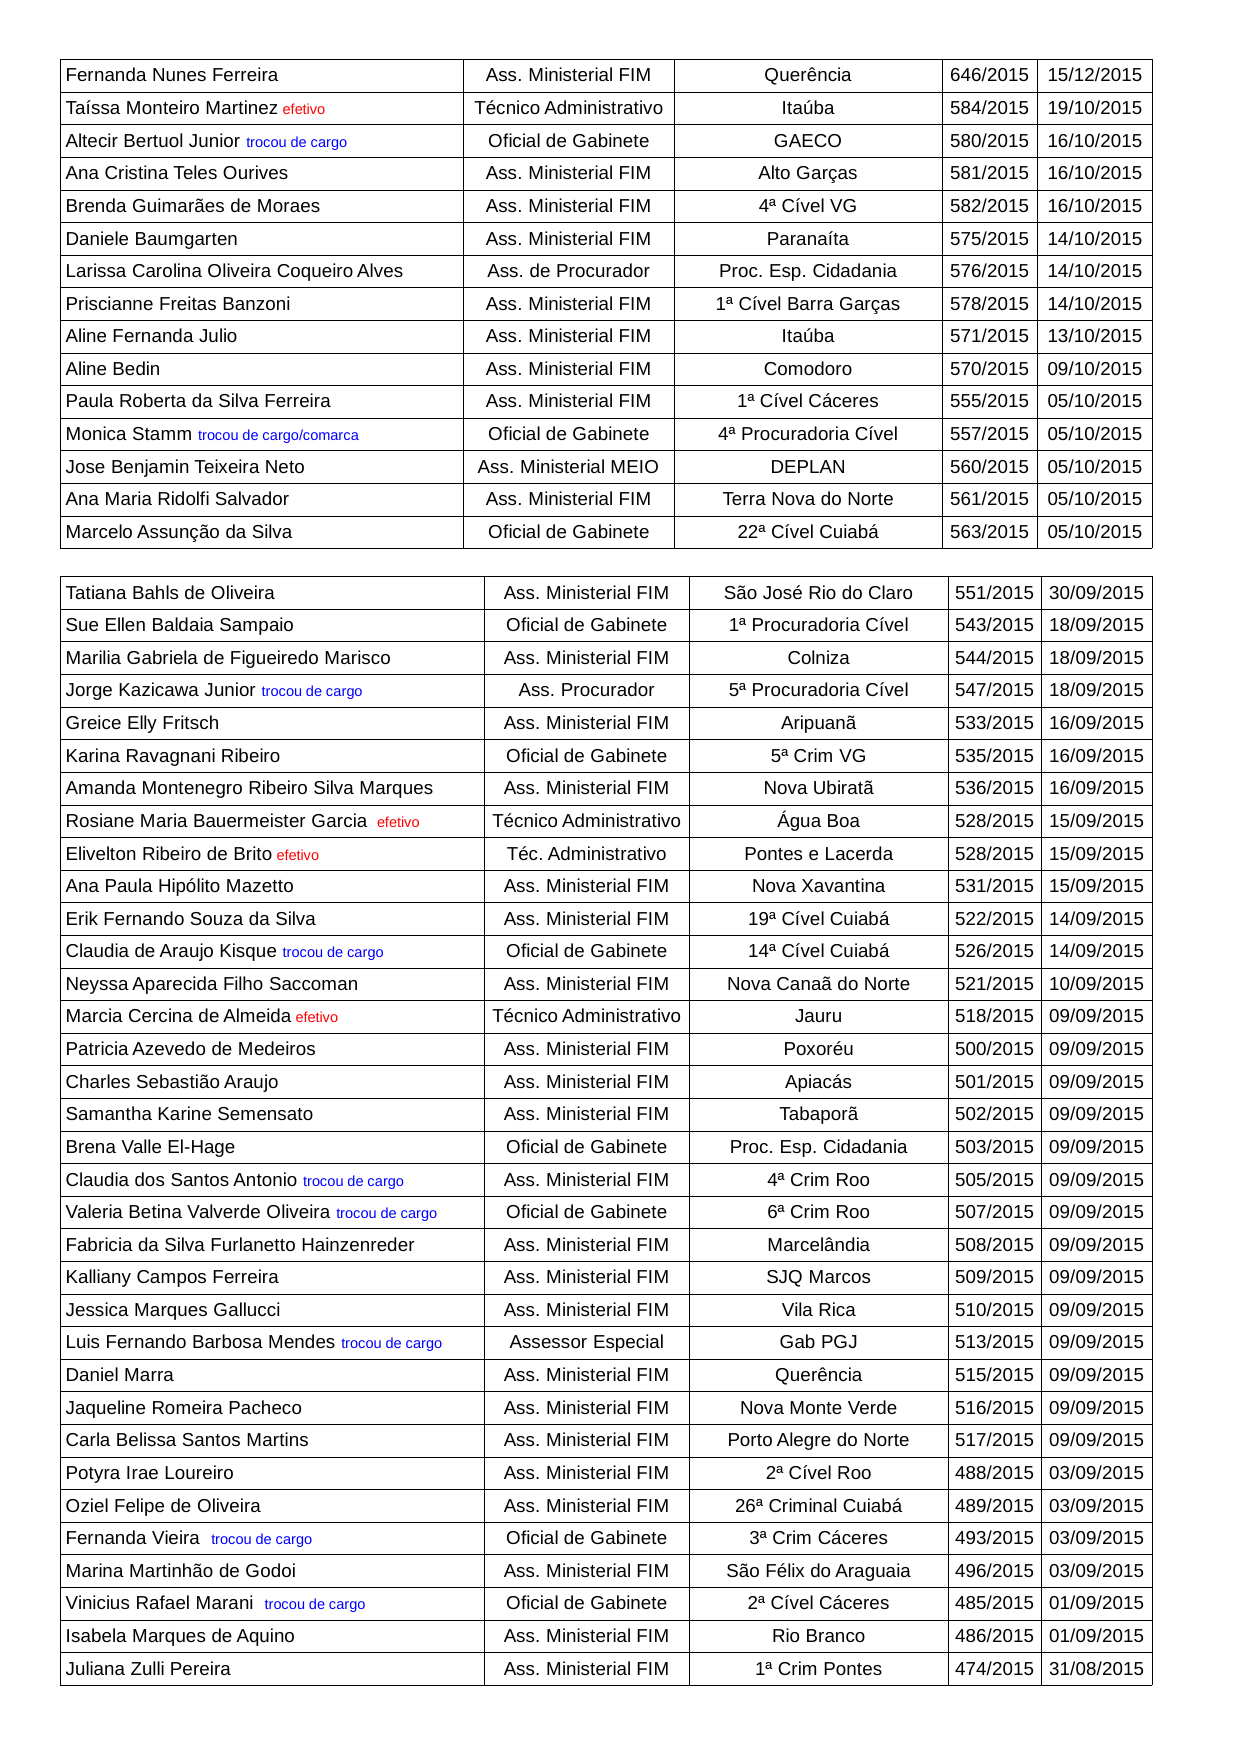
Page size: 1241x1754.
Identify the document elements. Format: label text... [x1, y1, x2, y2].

table_cell Ass. de Procurador [464, 256, 674, 287]
table_cell Ass. Ministerial FIM [485, 1099, 689, 1131]
table_cell Alto Garças [675, 158, 942, 189]
table_cell 486/2015 [949, 1621, 1041, 1652]
table_cell 31/08/2015 [1042, 1653, 1152, 1685]
table_cell Altecir Bertuol Junior trocou de cargo [61, 125, 463, 157]
table_cell 03/09/2015 [1042, 1555, 1152, 1587]
table_cell Karina Ravagnani Ribeiro [61, 740, 484, 772]
table_cell 09/09/2015 [1042, 1327, 1152, 1359]
table_cell 14/10/2015 [1038, 288, 1152, 320]
table_cell Ass. Ministerial FIM [485, 1458, 689, 1489]
table_cell 507/2015 [949, 1197, 1041, 1228]
table_header Tatiana Bahls de Oliveira [61, 577, 484, 609]
table_cell 09/09/2015 [1042, 1001, 1152, 1033]
table_cell Vila Rica [690, 1295, 948, 1326]
table_cell 531/2015 [949, 871, 1041, 902]
table_cell Claudia dos Santos Antonio trocou de cargo [61, 1164, 484, 1196]
table_cell Oficial de Gabinete [464, 419, 674, 450]
table_cell 505/2015 [949, 1164, 1041, 1196]
table_cell Brena Valle El-Hage [61, 1132, 484, 1163]
table_cell Aline Fernanda Julio [61, 321, 463, 352]
table_cell Jessica Marques Gallucci [61, 1295, 484, 1326]
table_cell Paula Roberta da Silva Ferreira [61, 386, 463, 418]
table_cell Ass. Ministerial FIM [485, 1229, 689, 1261]
table_cell Aline Bedin [61, 354, 463, 385]
table_cell 18/09/2015 [1042, 642, 1152, 674]
table_cell Oficial de Gabinete [485, 1523, 689, 1554]
table_cell 580/2015 [943, 125, 1037, 157]
table_cell Ass. Ministerial FIM [485, 969, 689, 1000]
table_cell Oficial de Gabinete [485, 936, 689, 967]
table_header 646/2015 [943, 60, 1037, 92]
table_cell Neyssa Aparecida Filho Saccoman [61, 969, 484, 1000]
table_header 30/09/2015 [1042, 577, 1152, 609]
table_cell 19/10/2015 [1038, 93, 1152, 124]
table_cell Ana Maria Ridolfi Salvador [61, 484, 463, 516]
table_cell 03/09/2015 [1042, 1458, 1152, 1489]
table_cell Ass. Ministerial FIM [485, 642, 689, 674]
table_cell 09/09/2015 [1042, 1066, 1152, 1098]
table_cell Patricia Azevedo de Medeiros [61, 1034, 484, 1065]
table_cell 14/09/2015 [1042, 936, 1152, 967]
table_cell Ass. Ministerial FIM [464, 354, 674, 385]
table_cell 528/2015 [949, 838, 1041, 870]
table_cell Oficial de Gabinete [485, 1197, 689, 1228]
table_cell Oziel Felipe de Oliveira [61, 1490, 484, 1522]
table_cell 15/09/2015 [1042, 838, 1152, 870]
table_cell Téc. Administrativo [485, 838, 689, 870]
table_cell Potyra Irae Loureiro [61, 1458, 484, 1489]
table_cell 535/2015 [949, 740, 1041, 772]
table_cell Ass. Procurador [485, 675, 689, 707]
table_cell 544/2015 [949, 642, 1041, 674]
table_cell Oficial de Gabinete [464, 125, 674, 157]
table_cell Ass. Ministerial FIM [485, 1425, 689, 1457]
table_cell 09/09/2015 [1042, 1132, 1152, 1163]
table_cell 536/2015 [949, 773, 1041, 804]
table_cell 14/10/2015 [1038, 223, 1152, 255]
table_cell Ana Paula Hipólito Mazetto [61, 871, 484, 902]
table_cell 561/2015 [943, 484, 1037, 516]
table_cell Amanda Montenegro Ribeiro Silva Marques [61, 773, 484, 804]
table_cell 518/2015 [949, 1001, 1041, 1033]
table_cell 16/09/2015 [1042, 708, 1152, 739]
table_cell Oficial de Gabinete [485, 610, 689, 641]
table_cell Sue Ellen Baldaia Sampaio [61, 610, 484, 641]
table_cell Brenda Guimarães de Moraes [61, 191, 463, 222]
table_cell Ass. Ministerial FIM [464, 386, 674, 418]
table_cell 05/10/2015 [1038, 386, 1152, 418]
table_cell Samantha Karine Semensato [61, 1099, 484, 1131]
table_cell Ass. Ministerial MEIO [464, 451, 674, 483]
table_cell 16/10/2015 [1038, 191, 1152, 222]
table_cell 543/2015 [949, 610, 1041, 641]
table_cell 488/2015 [949, 1458, 1041, 1489]
table_cell 22ª Cível Cuiabá [675, 517, 942, 548]
table_cell 01/09/2015 [1042, 1621, 1152, 1652]
table_cell Marcia Cercina de Almeida efetivo [61, 1001, 484, 1033]
table_cell 09/09/2015 [1042, 1295, 1152, 1326]
table_cell 515/2015 [949, 1360, 1041, 1391]
table_cell 16/10/2015 [1038, 158, 1152, 189]
table_cell Nova Canaã do Norte [690, 969, 948, 1000]
table_cell Erik Fernando Souza da Silva [61, 903, 484, 935]
table_cell Taíssa Monteiro Martinez efetivo [61, 93, 463, 124]
table_cell Ass. Ministerial FIM [464, 288, 674, 320]
table_cell São Félix do Araguaia [690, 1555, 948, 1587]
table_cell Claudia de Araujo Kisque trocou de cargo [61, 936, 484, 967]
table_cell 489/2015 [949, 1490, 1041, 1522]
table_cell 03/09/2015 [1042, 1523, 1152, 1554]
table_cell Marilia Gabriela de Figueiredo Marisco [61, 642, 484, 674]
table_cell Ass. Ministerial FIM [485, 1490, 689, 1522]
table_cell Paranaíta [675, 223, 942, 255]
table_cell Ass. Ministerial FIM [464, 223, 674, 255]
table_cell Itaúba [675, 93, 942, 124]
table_cell 522/2015 [949, 903, 1041, 935]
table_header 15/12/2015 [1038, 60, 1152, 92]
table_cell 509/2015 [949, 1262, 1041, 1293]
table_cell 09/09/2015 [1042, 1262, 1152, 1293]
table_header Querência [675, 60, 942, 92]
table_cell DEPLAN [675, 451, 942, 483]
table_cell Colniza [690, 642, 948, 674]
table_cell Daniele Baumgarten [61, 223, 463, 255]
table_cell Fernanda Vieira trocou de cargo [61, 1523, 484, 1554]
table_cell 496/2015 [949, 1555, 1041, 1587]
table_cell 15/09/2015 [1042, 806, 1152, 837]
table_cell Ass. Ministerial FIM [485, 1034, 689, 1065]
table_header Fernanda Nunes Ferreira [61, 60, 463, 92]
table_cell Ass. Ministerial FIM [485, 1621, 689, 1652]
table_cell Nova Monte Verde [690, 1392, 948, 1424]
table_cell 557/2015 [943, 419, 1037, 450]
table_cell 560/2015 [943, 451, 1037, 483]
table_cell 528/2015 [949, 806, 1041, 837]
table_cell Técnico Administrativo [485, 1001, 689, 1033]
table_cell Ass. Ministerial FIM [485, 903, 689, 935]
table_cell 1ª Procuradoria Cível [690, 610, 948, 641]
table_cell 517/2015 [949, 1425, 1041, 1457]
table_cell 563/2015 [943, 517, 1037, 548]
table_cell Ass. Ministerial FIM [464, 321, 674, 352]
table_cell 05/10/2015 [1038, 517, 1152, 548]
table_cell Água Boa [690, 806, 948, 837]
table_cell Greice Elly Fritsch [61, 708, 484, 739]
table_cell 571/2015 [943, 321, 1037, 352]
table_cell 570/2015 [943, 354, 1037, 385]
table_cell 09/09/2015 [1042, 1099, 1152, 1131]
table_cell Ass. Ministerial FIM [485, 1360, 689, 1391]
table_header Ass. Ministerial FIM [464, 60, 674, 92]
table_cell 09/09/2015 [1042, 1392, 1152, 1424]
table_cell 533/2015 [949, 708, 1041, 739]
table_cell Ass. Ministerial FIM [485, 1164, 689, 1196]
table_cell 09/09/2015 [1042, 1034, 1152, 1065]
table_cell Nova Ubiratã [690, 773, 948, 804]
table_cell Jorge Kazicawa Junior trocou de cargo [61, 675, 484, 707]
table_cell 502/2015 [949, 1099, 1041, 1131]
table_cell 14/10/2015 [1038, 256, 1152, 287]
table_cell 5ª Procuradoria Cível [690, 675, 948, 707]
table_cell 493/2015 [949, 1523, 1041, 1554]
table_cell Rosiane Maria Bauermeister Garcia efetivo [61, 806, 484, 837]
table_cell Jose Benjamin Teixeira Neto [61, 451, 463, 483]
table_cell Técnico Administrativo [485, 806, 689, 837]
table_cell 4ª Crim Roo [690, 1164, 948, 1196]
table_cell Valeria Betina Valverde Oliveira trocou de cargo [61, 1197, 484, 1228]
table_cell 584/2015 [943, 93, 1037, 124]
table_cell Oficial de Gabinete [485, 1588, 689, 1619]
table_cell Monica Stamm trocou de cargo/comarca [61, 419, 463, 450]
table_cell 18/09/2015 [1042, 610, 1152, 641]
table_cell 503/2015 [949, 1132, 1041, 1163]
table_cell 26ª Criminal Cuiabá [690, 1490, 948, 1522]
table_cell 2ª Cível Cáceres [690, 1588, 948, 1619]
table_cell 1ª Cível Barra Garças [675, 288, 942, 320]
table_cell 510/2015 [949, 1295, 1041, 1326]
table_cell 16/09/2015 [1042, 740, 1152, 772]
table_cell Técnico Administrativo [464, 93, 674, 124]
table_cell 575/2015 [943, 223, 1037, 255]
table_cell Apiacás [690, 1066, 948, 1098]
table_cell 6ª Crim Roo [690, 1197, 948, 1228]
table_cell Marina Martinhão de Godoi [61, 1555, 484, 1587]
table_cell Comodoro [675, 354, 942, 385]
table_cell 4ª Procuradoria Cível [675, 419, 942, 450]
table_cell 13/10/2015 [1038, 321, 1152, 352]
table_cell Daniel Marra [61, 1360, 484, 1391]
table_cell 582/2015 [943, 191, 1037, 222]
table_cell 05/10/2015 [1038, 419, 1152, 450]
table_cell Querência [690, 1360, 948, 1391]
table_cell Ass. Ministerial FIM [485, 1262, 689, 1293]
table_cell GAECO [675, 125, 942, 157]
table_cell 474/2015 [949, 1653, 1041, 1685]
table_cell 500/2015 [949, 1034, 1041, 1065]
table_cell 01/09/2015 [1042, 1588, 1152, 1619]
table_cell Ass. Ministerial FIM [464, 484, 674, 516]
table_cell 1ª Crim Pontes [690, 1653, 948, 1685]
table_cell Rio Branco [690, 1621, 948, 1652]
table_cell Nova Xavantina [690, 871, 948, 902]
table_cell Priscianne Freitas Banzoni [61, 288, 463, 320]
table_cell Isabela Marques de Aquino [61, 1621, 484, 1652]
table_cell 16/10/2015 [1038, 125, 1152, 157]
table_cell 4ª Cível VG [675, 191, 942, 222]
table_cell 09/10/2015 [1038, 354, 1152, 385]
table_cell 09/09/2015 [1042, 1197, 1152, 1228]
table_cell 576/2015 [943, 256, 1037, 287]
table_cell 555/2015 [943, 386, 1037, 418]
table_cell Terra Nova do Norte [675, 484, 942, 516]
table_cell Elivelton Ribeiro de Brito efetivo [61, 838, 484, 870]
table_cell Marcelo Assunção da Silva [61, 517, 463, 548]
table_header São José Rio do Claro [690, 577, 948, 609]
table_cell Gab PGJ [690, 1327, 948, 1359]
table_cell Itaúba [675, 321, 942, 352]
table_cell 485/2015 [949, 1588, 1041, 1619]
table_cell 10/09/2015 [1042, 969, 1152, 1000]
table_cell Oficial de Gabinete [485, 740, 689, 772]
table_cell Juliana Zulli Pereira [61, 1653, 484, 1685]
table_cell 09/09/2015 [1042, 1425, 1152, 1457]
table_cell 14ª Cível Cuiabá [690, 936, 948, 967]
table_cell 513/2015 [949, 1327, 1041, 1359]
table_cell Ass. Ministerial FIM [485, 1653, 689, 1685]
table_cell 16/09/2015 [1042, 773, 1152, 804]
table_cell Marcelândia [690, 1229, 948, 1261]
table_cell Ass. Ministerial FIM [464, 158, 674, 189]
table_cell Pontes e Lacerda [690, 838, 948, 870]
table_cell Vinicius Rafael Marani trocou de cargo [61, 1588, 484, 1619]
table_cell 18/09/2015 [1042, 675, 1152, 707]
table_cell Ass. Ministerial FIM [485, 1392, 689, 1424]
table_cell 578/2015 [943, 288, 1037, 320]
table_cell 3ª Crim Cáceres [690, 1523, 948, 1554]
table_cell Poxoréu [690, 1034, 948, 1065]
table_cell 526/2015 [949, 936, 1041, 967]
table_cell SJQ Marcos [690, 1262, 948, 1293]
table_cell 516/2015 [949, 1392, 1041, 1424]
table_cell Fabricia da Silva Furlanetto Hainzenreder [61, 1229, 484, 1261]
table_cell 521/2015 [949, 969, 1041, 1000]
table_cell 508/2015 [949, 1229, 1041, 1261]
table_cell Ass. Ministerial FIM [464, 191, 674, 222]
table_cell 09/09/2015 [1042, 1164, 1152, 1196]
table_cell Ass. Ministerial FIM [485, 773, 689, 804]
table_cell Ass. Ministerial FIM [485, 871, 689, 902]
table_cell Kalliany Campos Ferreira [61, 1262, 484, 1293]
table_cell 05/10/2015 [1038, 484, 1152, 516]
table_header 551/2015 [949, 577, 1041, 609]
table_cell 19ª Cível Cuiabá [690, 903, 948, 935]
table_cell Luis Fernando Barbosa Mendes trocou de cargo [61, 1327, 484, 1359]
table_cell 09/09/2015 [1042, 1229, 1152, 1261]
table_cell Ass. Ministerial FIM [485, 1295, 689, 1326]
table_cell Jaqueline Romeira Pacheco [61, 1392, 484, 1424]
table_cell 09/09/2015 [1042, 1360, 1152, 1391]
table_cell Larissa Carolina Oliveira Coqueiro Alves [61, 256, 463, 287]
table_cell Ass. Ministerial FIM [485, 1066, 689, 1098]
table_cell Proc. Esp. Cidadania [675, 256, 942, 287]
table_cell Porto Alegre do Norte [690, 1425, 948, 1457]
table_cell Ana Cristina Teles Ourives [61, 158, 463, 189]
table_cell 03/09/2015 [1042, 1490, 1152, 1522]
table_header Ass. Ministerial FIM [485, 577, 689, 609]
table_cell Ass. Ministerial FIM [485, 1555, 689, 1587]
table_cell 15/09/2015 [1042, 871, 1152, 902]
table_cell Oficial de Gabinete [464, 517, 674, 548]
table_cell Oficial de Gabinete [485, 1132, 689, 1163]
table_cell Jauru [690, 1001, 948, 1033]
table_cell Tabaporã [690, 1099, 948, 1131]
table_cell 581/2015 [943, 158, 1037, 189]
table_cell Proc. Esp. Cidadania [690, 1132, 948, 1163]
table_cell Aripuanã [690, 708, 948, 739]
table_cell Carla Belissa Santos Martins [61, 1425, 484, 1457]
table_cell 547/2015 [949, 675, 1041, 707]
table_cell 2ª Cível Roo [690, 1458, 948, 1489]
table_cell Assessor Especial [485, 1327, 689, 1359]
table_cell 1ª Cível Cáceres [675, 386, 942, 418]
table_cell Ass. Ministerial FIM [485, 708, 689, 739]
table_cell 05/10/2015 [1038, 451, 1152, 483]
table_cell Charles Sebastião Araujo [61, 1066, 484, 1098]
table_cell 14/09/2015 [1042, 903, 1152, 935]
table_cell 5ª Crim VG [690, 740, 948, 772]
table_cell 501/2015 [949, 1066, 1041, 1098]
